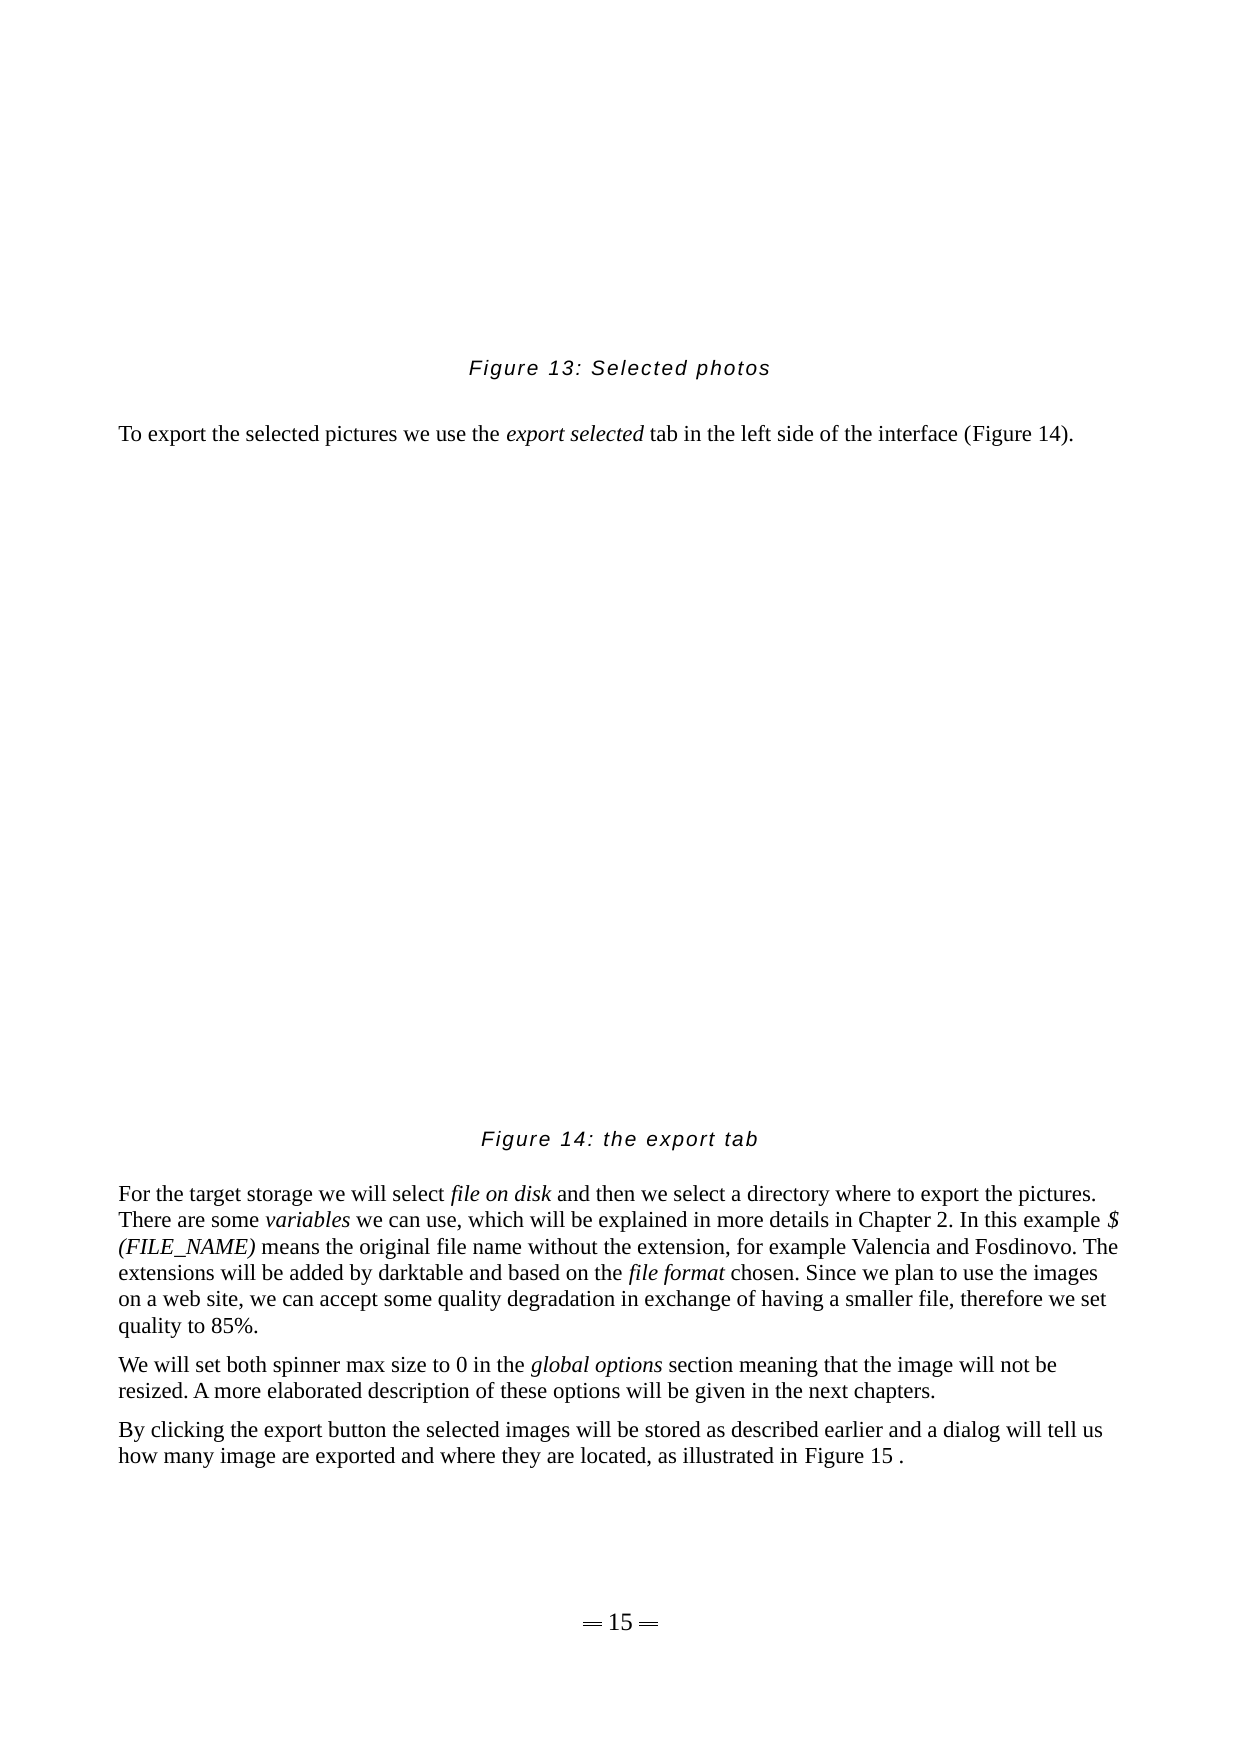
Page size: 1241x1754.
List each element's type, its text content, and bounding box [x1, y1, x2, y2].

text For the target storage we will select file on disk and then we select a directory where to export the pictures. There are some variables we can use, which will be explained in more details in Chapter 2. In this example $(FILE_NAME) means the original file name without the extension, for example Valencia and Fosdinovo. The extensions will be added by darktable and based on the file format chosen. Since we plan to use the images on a web site, we can accept some quality degradation in exchange of having a smaller file, therefore we set quality to 85%. [118, 459, 1122, 1338]
text Figure 13: Selected photos [161, 138, 1079, 379]
text Figure 14: the export tab [387, 473, 854, 1151]
text To export the selected pictures we use the export selected tab in the left side of the interface (Figure 14). [118, 118, 1122, 447]
text By clicking the export button the selected images will be stored as described earlier and a dialog will tell us how many image are exported and where they are located, as illustrated in Figure 15 . [118, 1416, 1122, 1469]
text We will set both spinner max size to 0 in the global options section meaning that the image will not be resized. A more elaborated description of these options will be given in the next chapters. [118, 1351, 1122, 1403]
